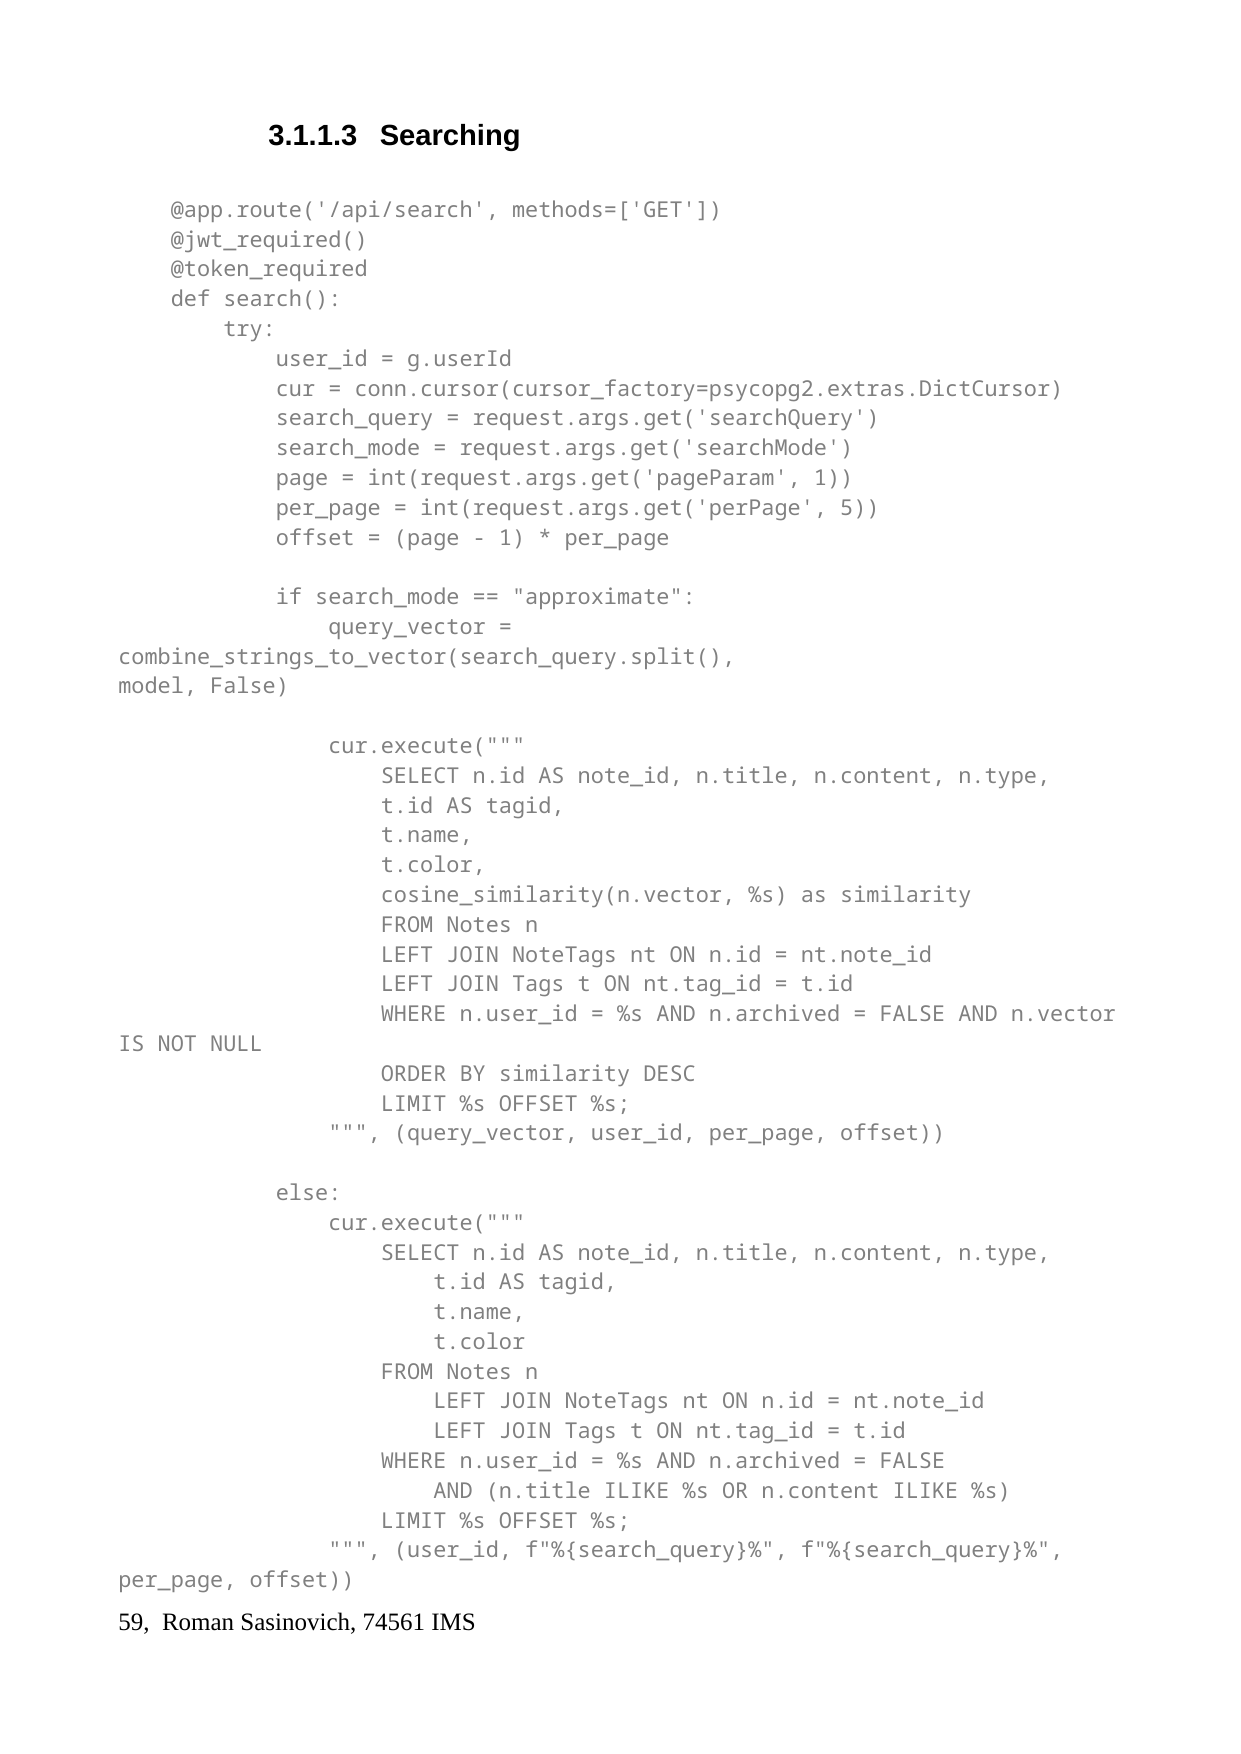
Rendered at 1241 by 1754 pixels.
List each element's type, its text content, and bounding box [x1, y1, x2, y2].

text model, False) cur.execute(""" SELECT n.id AS note_id, n.title, n.content, n.type, t.id AS tagid, t.name, t.color, cosine_similarity(n.vector, %s) as similarity FROM Notes n LEFT JOIN NoteTags nt ON n.id = nt.note_id LEFT JOIN Tags t ON nt.tag_id = t.id WHERE n.user_id = %s AND n.archived = FALSE AND n.vector IS NOT NULL ORDER BY similarity DESC LIMIT %s OFFSET %s; """, (query_vector, user_id, per_page, offset)) else: cur.execute(""" SELECT n.id AS note_id, n.title, n.content, n.type, t.id AS tagid, t.name, t.color FROM Notes n LEFT JOIN NoteTags nt ON n.id = nt.note_id LEFT JOIN Tags t ON nt.tag_id = t.id WHERE n.user_id = %s AND n.archived = FALSE AND (n.title ILIKE %s OR n.content ILIKE %s) LIMIT %s OFFSET %s; """, (user_id, f"%{search_query}%", f"%{search_query}%", per_page, offset)) [118, 671, 1122, 1594]
text @app.route('/api/search', methods=['GET']) @jwt_required() @token_required def search(): try: user_id = g.userId cur = conn.cursor(cursor_factory=psycopg2.extras.DictCursor) search_query = request.args.get('searchQuery') search_mode = request.args.get('searchMode') page = int(request.args.get('pageParam', 1)) per_page = int(request.args.get('perPage', 5)) offset = (page - 1) * per_page if search_mode == "approximate": query_vector = combine_strings_to_vector(search_query.split(), [118, 164, 1122, 671]
subtitle Searching [268, 118, 1122, 152]
